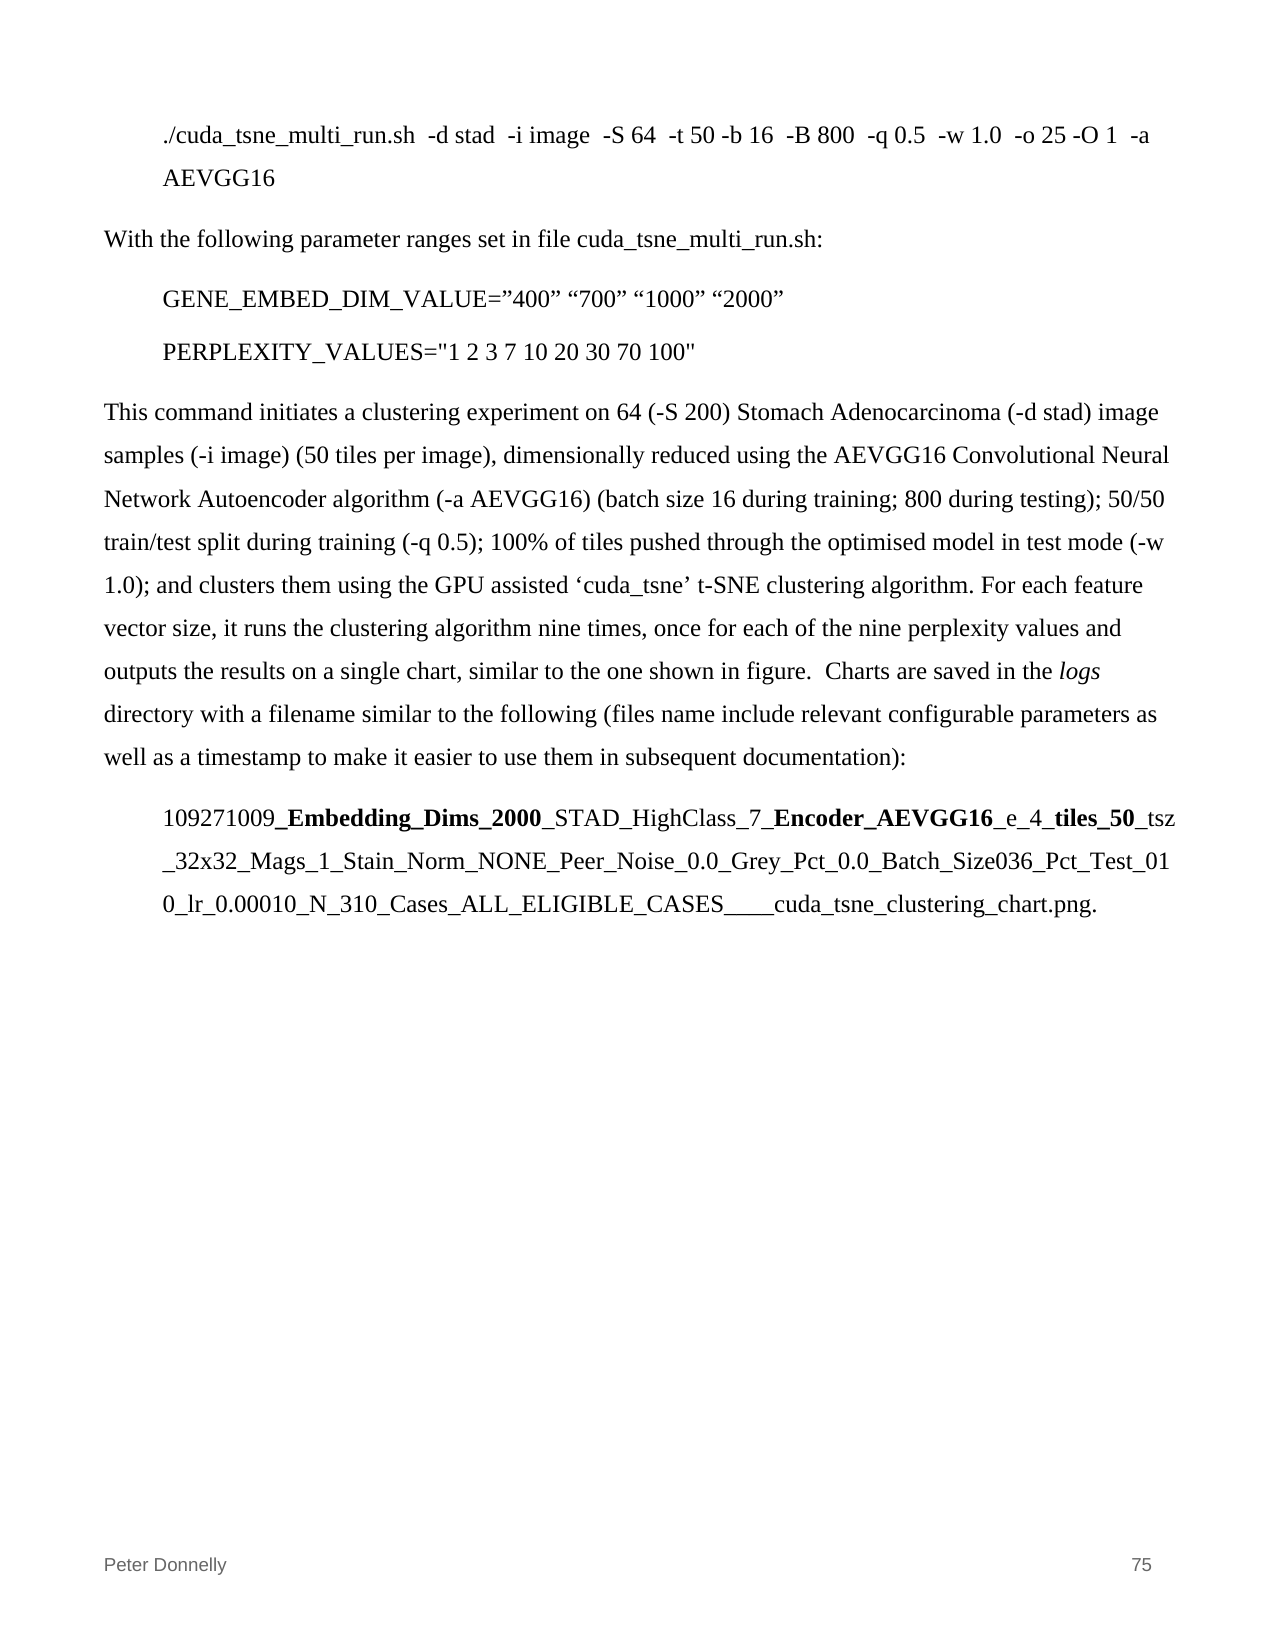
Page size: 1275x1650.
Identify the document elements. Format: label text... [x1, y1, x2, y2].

text ./cuda_tsne_multi_run.sh -d stad -i image -S 64 -t 50 -b 16 -B 800 -q 0.5 -w 1.0 -o 25 -O 1 -a AEVGG16 [162, 120, 1181, 192]
text PERPLEXITY_VALUES="1 2 3 7 10 20 30 70 100" [162, 337, 1181, 365]
text This command initiates a clustering experiment on 64 (-S 200) Stomach Adenocarcinoma (-d stad) image samples (-i image) (50 tiles per image), dimensionally reduced using the AEVGG16 Convolutional Neural Network Autoencoder algorithm (-a AEVGG16) (batch size 16 during training; 800 during testing); 50/50 train/test split during training (-q 0.5); 100% of tiles pushed through the optimised model in test mode (-w 1.0); and clusters them using the GPU assisted ‘cuda_tsne’ t-SNE clustering algorithm. For each feature vector size, it runs the clustering algorithm nine times, once for each of the nine perplexity values and outputs the results on a single chart, similar to the one shown in figure. Charts are saved in the logs directory with a filename similar to the following (files name include relevant configurable parameters as well as a timestamp to make it easier to use them in subsequent documentation): [103, 397, 1181, 771]
text GENE_EMBED_DIM_VALUE=”400” “700” “1000” “2000” [162, 284, 1181, 313]
text 109271009_Embedding_Dims_2000_STAD_HighClass_7_Encoder_AEVGG16_e_4_tiles_50_tsz_32x32_Mags_1_Stain_Norm_NONE_Peer_Noise_0.0_Grey_Pct_0.0_Batch_Size036_Pct_Test_010_lr_0.00010_N_310_Cases_ALL_ELIGIBLE_CASES____cuda_tsne_clustering_chart.png. [162, 803, 1181, 918]
text With the following parameter ranges set in file cuda_tsne_multi_run.sh: [103, 224, 1181, 252]
